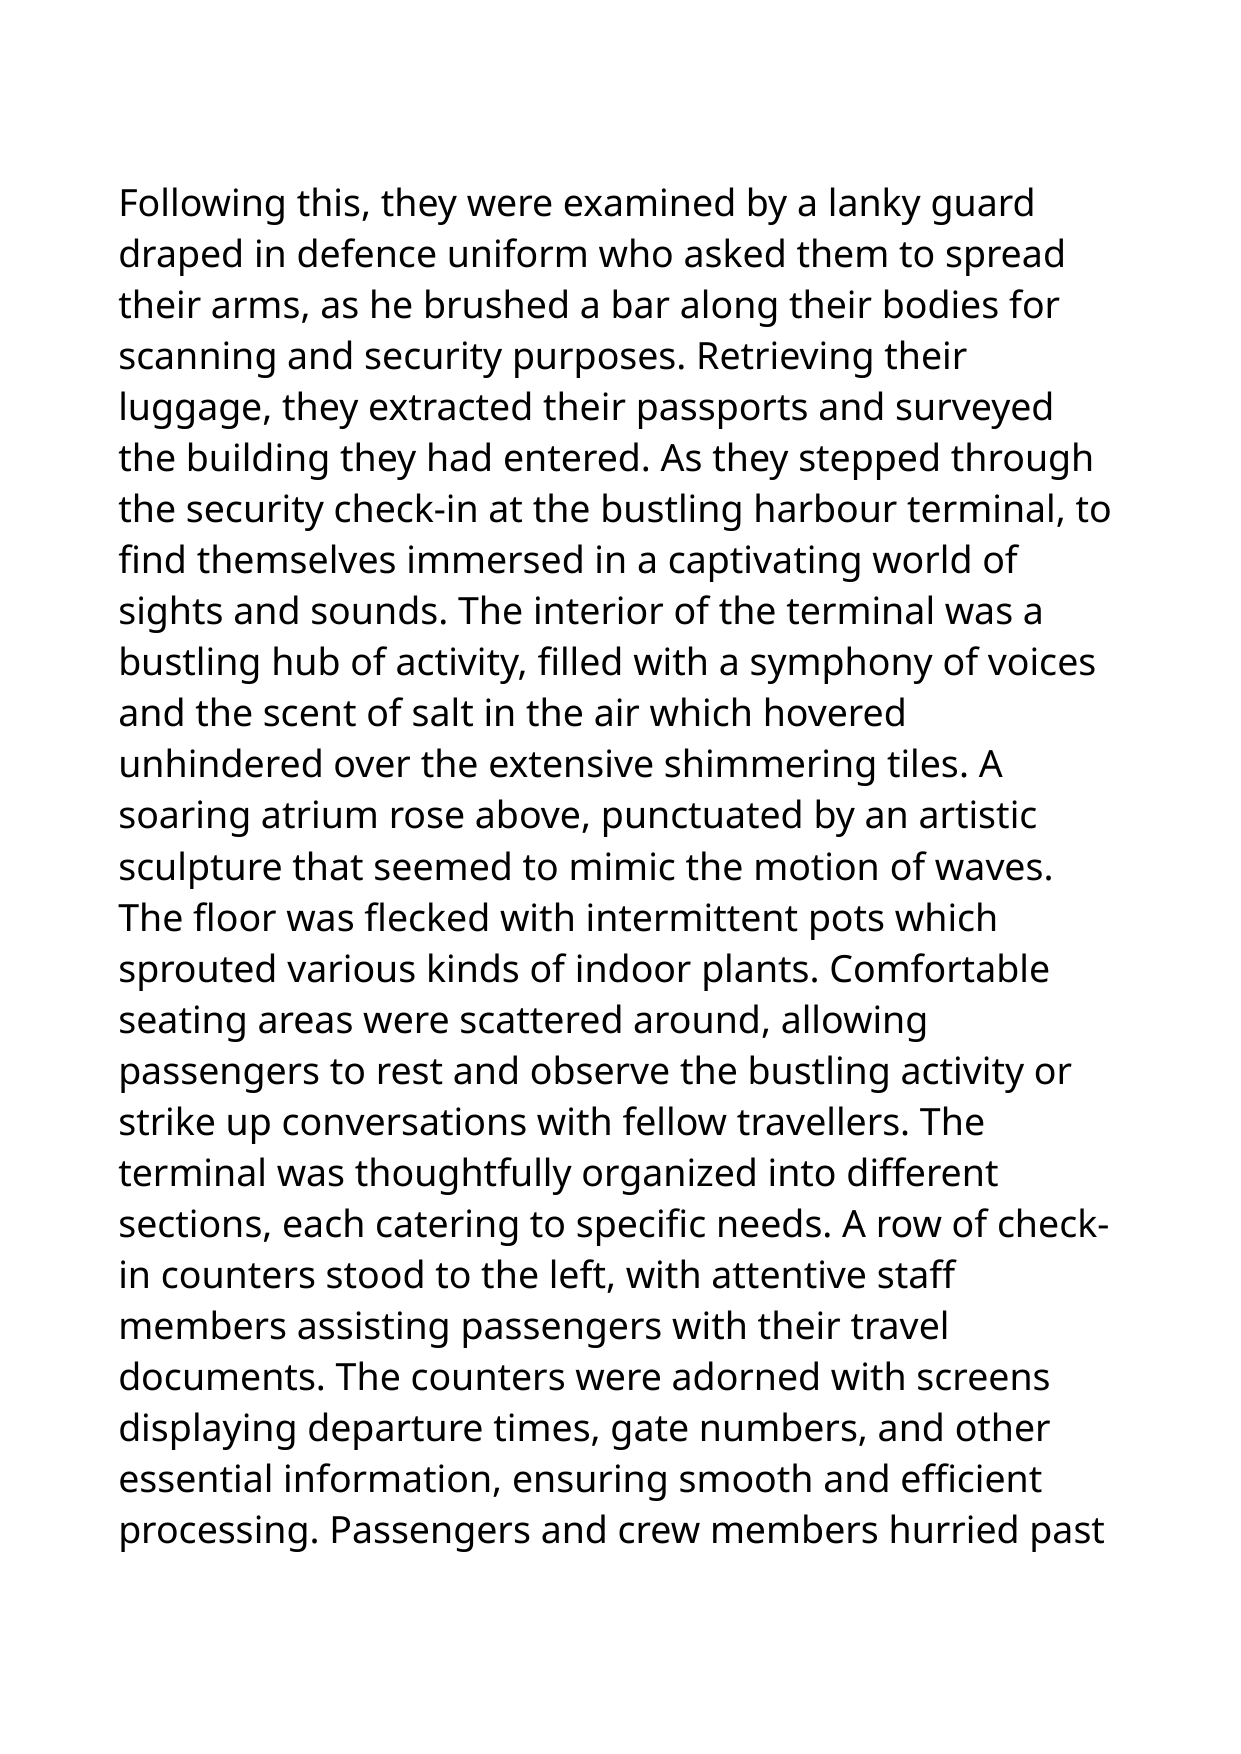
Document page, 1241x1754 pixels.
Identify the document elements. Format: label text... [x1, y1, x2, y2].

text Following this, they were examined by a lanky guard draped in defence uniform who asked them to spread their arms, as he brushed a bar along their bodies for scanning and security purposes. Retrieving their luggage, they extracted their passports and surveyed the building they had entered. As they stepped through the security check-in at the bustling harbour terminal, to find themselves immersed in a captivating world of sights and sounds. The interior of the terminal was a bustling hub of activity, filled with a symphony of voices and the scent of salt in the air which hovered unhindered over the extensive shimmering tiles. A soaring atrium rose above, punctuated by an artistic sculpture that seemed to mimic the motion of waves. The floor was flecked with intermittent pots which sprouted various kinds of indoor plants. Comfortable seating areas were scattered around, allowing passengers to rest and observe the bustling activity or strike up conversations with fellow travellers. The terminal was thoughtfully organized into different sections, each catering to specific needs. A row of check-in counters stood to the left, with attentive staff members assisting passengers with their travel documents. The counters were adorned with screens displaying departure times, gate numbers, and other essential information, ensuring smooth and efficient processing. Passengers and crew members hurried past [118, 176, 1122, 1554]
